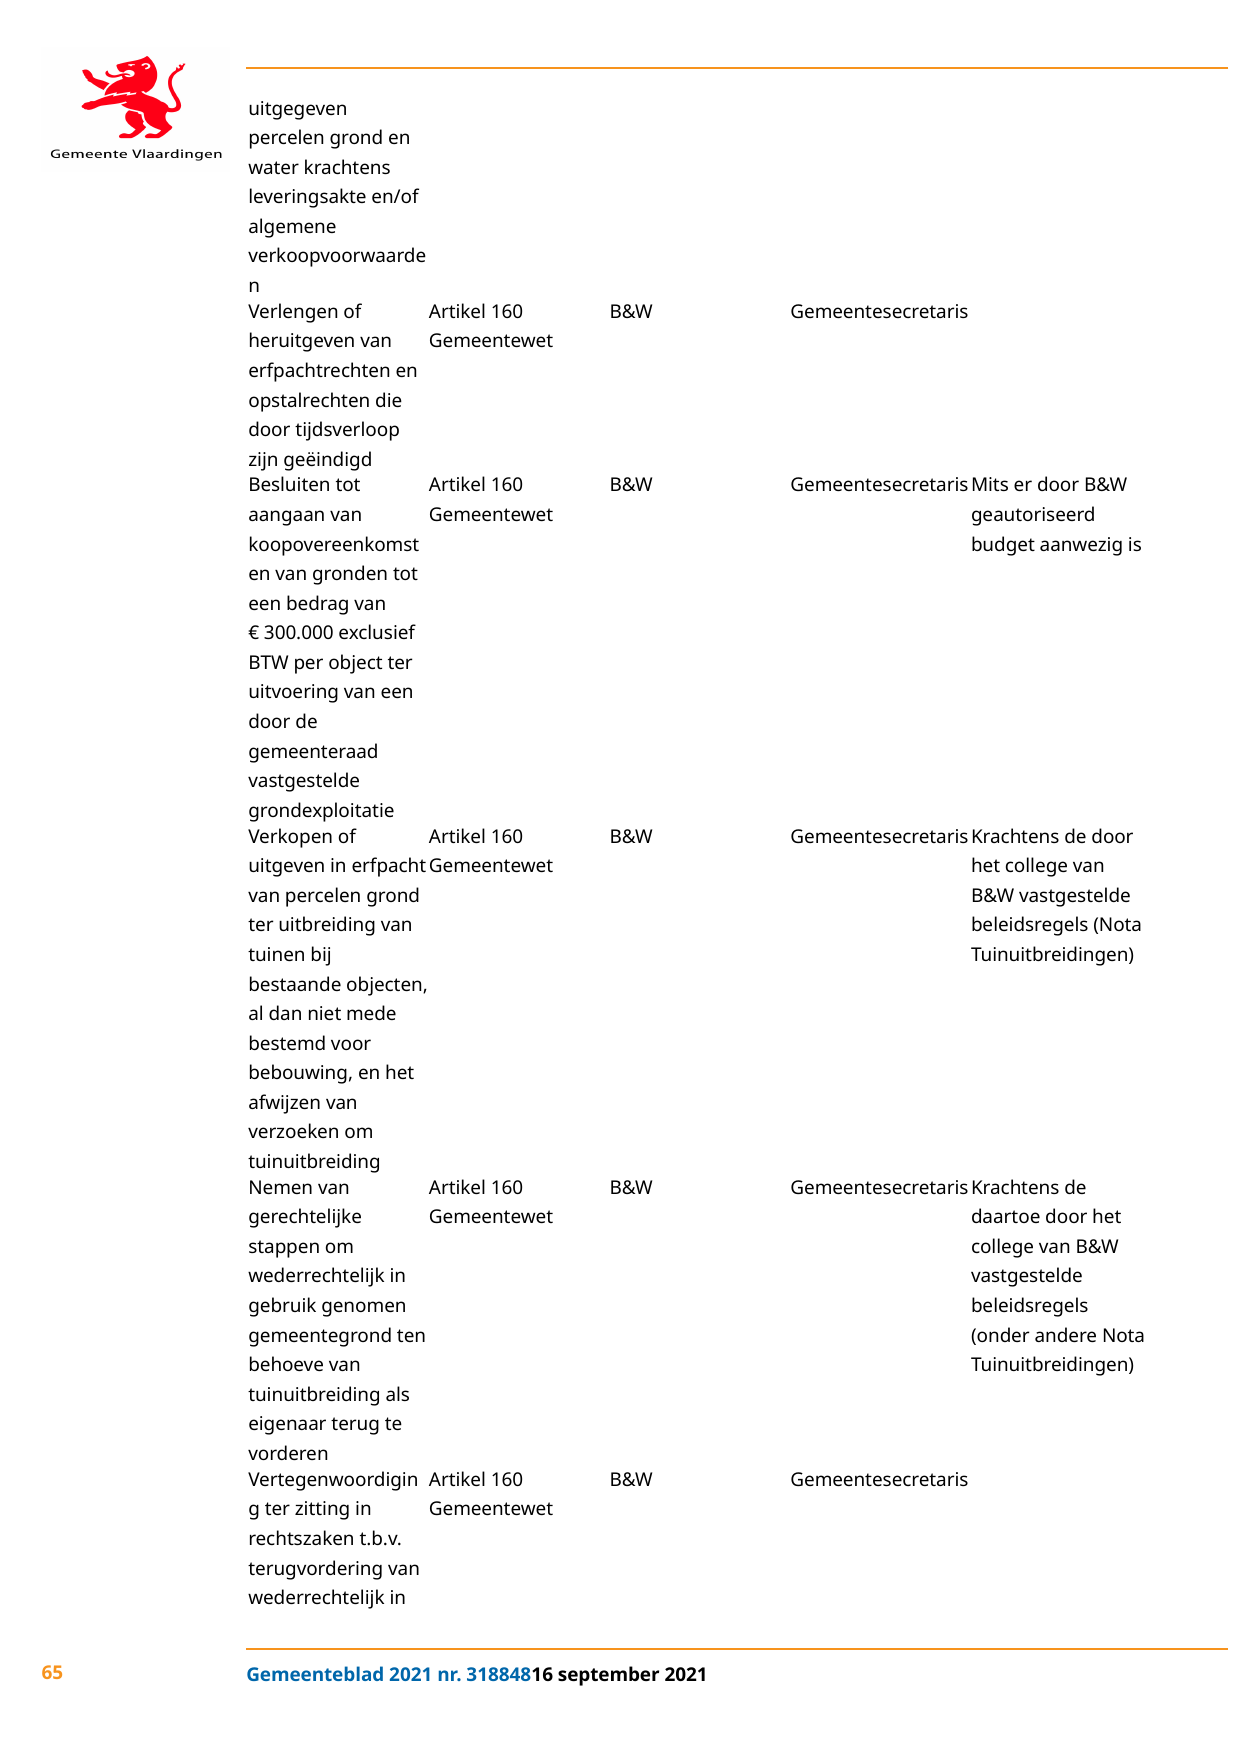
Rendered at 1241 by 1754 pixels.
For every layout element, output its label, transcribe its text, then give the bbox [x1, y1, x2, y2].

table_cell Gemeentesecretaris [790, 1466, 971, 1610]
table_cell B&W [609, 1174, 790, 1466]
picture [41, 47, 231, 172]
table_cell [971, 95, 1152, 298]
table_cell [429, 95, 609, 298]
table_cell Artikel 160 Gemeentewet [429, 298, 609, 472]
table_cell Artikel 160 Gemeentewet [429, 823, 609, 1174]
table_cell [609, 95, 790, 298]
table_cell Krachtens de door het college van B&W vastgestelde beleidsregels (Nota Tuinuitbreidingen) [971, 823, 1152, 1174]
table_cell Gemeentesecretaris [790, 298, 971, 472]
table_cell Artikel 160 Gemeentewet [429, 1174, 609, 1466]
table_cell B&W [609, 823, 790, 1174]
table_cell Verlengen of heruitgeven van erfpachtrechten en opstalrechten die door tijdsverloop zijn geëindigd [248, 298, 429, 472]
table_cell Besluiten tot aangaan van koopovereenkomsten van gronden tot een bedrag van € 300.000 exclusief BTW per object ter uitvoering van een door de gemeenteraad vastgestelde grondexploitatie [248, 472, 429, 823]
table_cell [971, 1466, 1152, 1610]
table_cell Artikel 160 Gemeentewet [429, 1466, 609, 1610]
table_cell Nemen van gerechtelijke stappen om wederrechtelijk in gebruik genomen gemeentegrond ten behoeve van tuinuitbreiding als eigenaar terug te vorderen [248, 1174, 429, 1466]
table_cell Vertegenwoordiging ter zitting in rechtszaken t.b.v. terugvordering van wederrechtelijk in [248, 1466, 429, 1610]
table_cell uitgegeven percelen grond en water krachtens leveringsakte en/of algemene verkoopvoorwaarden [248, 95, 429, 298]
table_cell Gemeentesecretaris [790, 1174, 971, 1466]
table_cell Mits er door B&W geautoriseerd budget aanwezig is [971, 472, 1152, 823]
table_cell [790, 95, 971, 298]
table_cell B&W [609, 298, 790, 472]
table_cell B&W [609, 1466, 790, 1610]
table_cell B&W [609, 472, 790, 823]
table_cell Verkopen of uitgeven in erfpacht van percelen grond ter uitbreiding van tuinen bij bestaande objecten, al dan niet mede bestemd voor bebouwing, en het afwijzen van verzoeken om tuinuitbreiding [248, 823, 429, 1174]
table_cell Gemeentesecretaris [790, 472, 971, 823]
table_cell Artikel 160 Gemeentewet [429, 472, 609, 823]
table_cell Krachtens de daartoe door het college van B&W vastgestelde beleidsregels (onder andere Nota Tuinuitbreidingen) [971, 1174, 1152, 1466]
table_cell Gemeentesecretaris [790, 823, 971, 1174]
table_cell [971, 298, 1152, 472]
